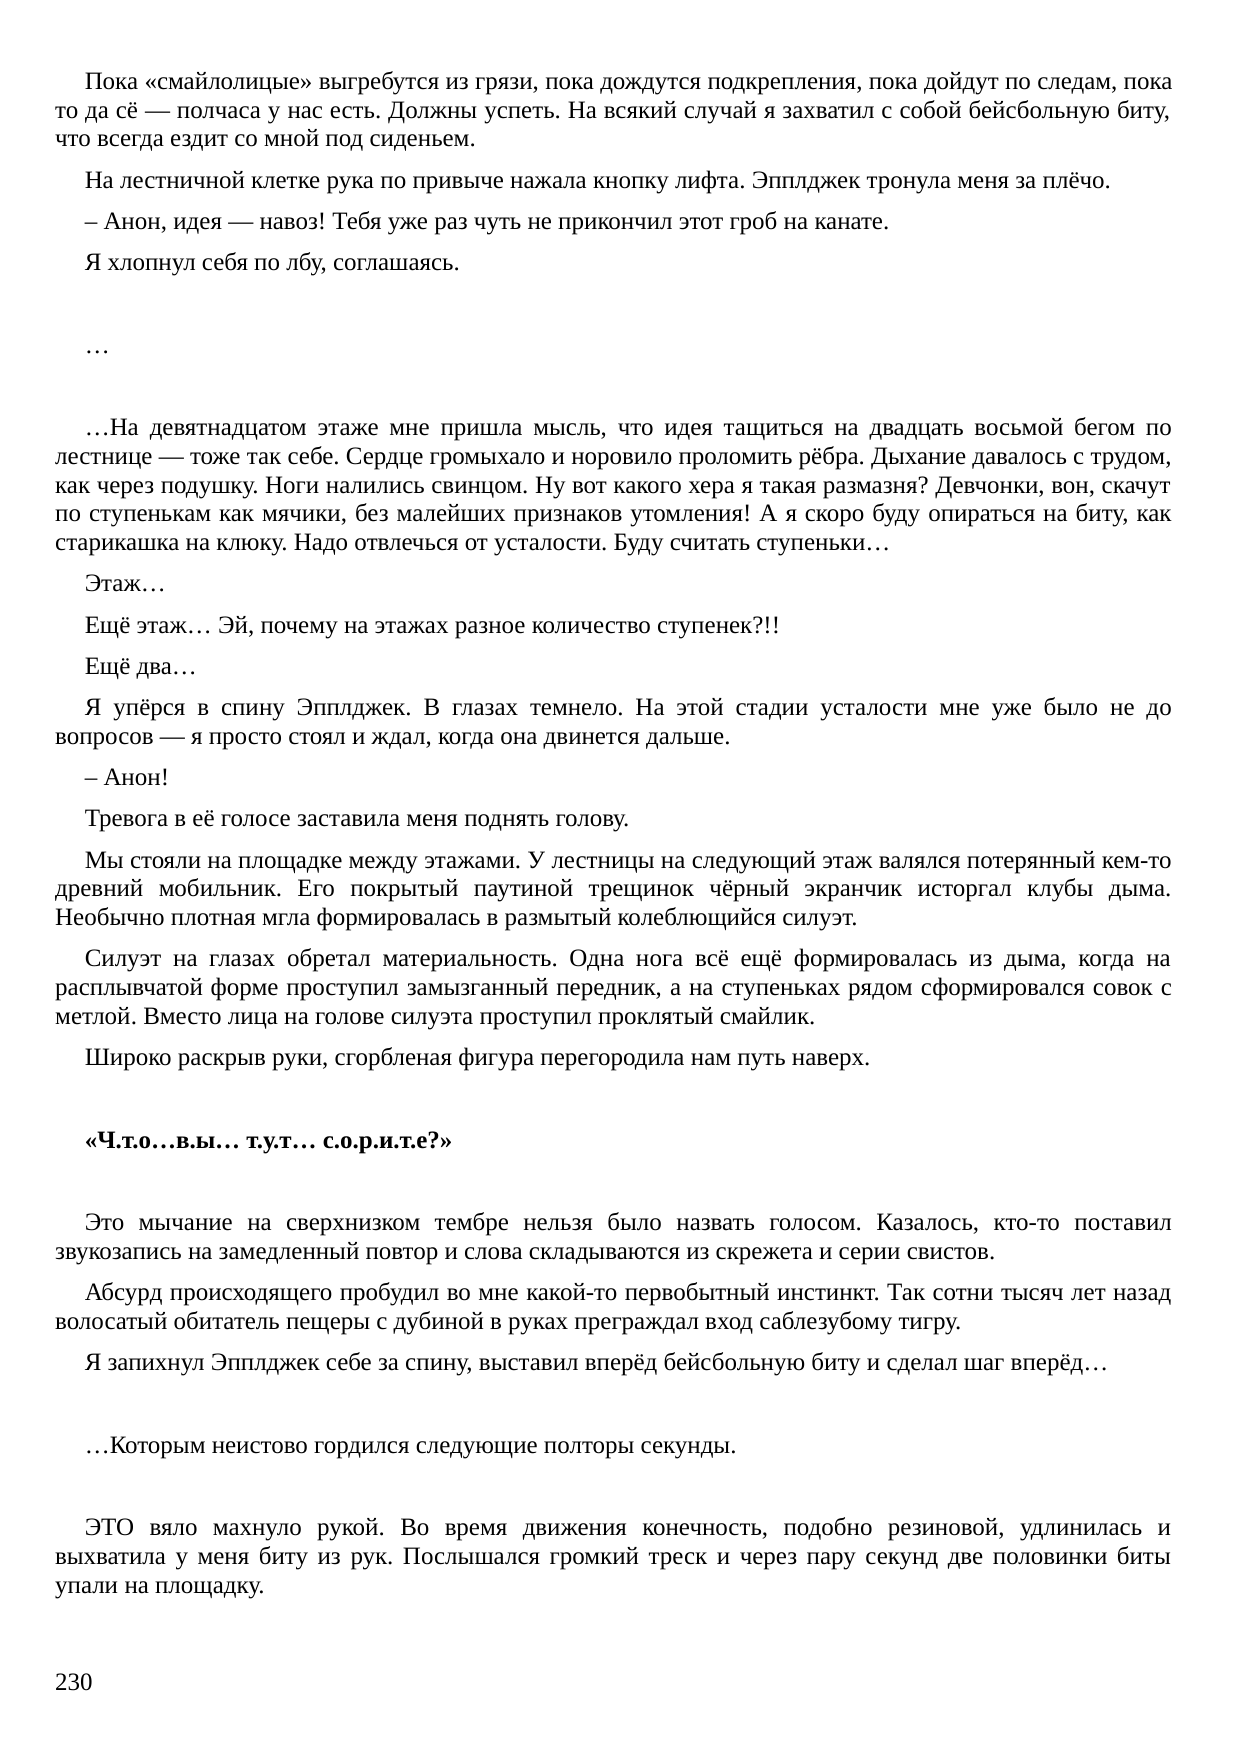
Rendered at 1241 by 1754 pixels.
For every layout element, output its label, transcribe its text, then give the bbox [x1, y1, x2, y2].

text Широко раскрыв руки, сгорбленая фигура перегородила нам путь наверх. [55, 1042, 1173, 1071]
text Силуэт на глазах обретал материальность. Одна нога всё ещё формировалась из дыма, когда на расплывчатой форме проступил замызганный передник, а на ступеньках рядом сформировался совок с метлой. Вместо лица на голове силуэта проступил проклятый смайлик. [55, 943, 1173, 1030]
text – Анон, идея — навоз! Тебя уже раз чуть не прикончил этот гроб на канате. [55, 206, 1173, 235]
text Пока «смайлолицые» выгребутся из грязи, пока дождутся подкрепления, пока дойдут по следам, пока то да сё — полчаса у нас есть. Должны успеть. На всякий случай я захватил с собой бейсбольную биту, что всегда ездит со мной под сиденьем. [55, 66, 1173, 152]
text Мы стояли на площадке между этажами. У лестницы на следующий этаж валялся потерянный кем-то древний мобильник. Его покрытый паутиной трещинок чёрный экранчик исторгал клубы дыма. Необычно плотная мгла формировалась в размытый колеблющийся силуэт. [55, 845, 1173, 931]
text …Которым неистово гордился следующие полторы секунды. [55, 1430, 1173, 1458]
text На лестничной клетке рука по привыче нажала кнопку лифта. Эпплджек тронула меня за плёчо. [55, 165, 1173, 193]
text – Анон! [55, 762, 1173, 791]
text Я запихнул Эпплджек себе за спину, выставил вперёд бейсбольную биту и сделал шаг вперёд… [55, 1347, 1173, 1376]
text Я упёрся в спину Эпплджек. В глазах темнело. На этой стадии усталости мне уже было не до вопросов — я просто стоял и ждал, когда она двинется дальше. [55, 692, 1173, 750]
text Тревога в её голосе заставила меня поднять голову. [55, 803, 1173, 832]
text «Ч.т.о…в.ы… т.у.т… с.о.р.и.т.е?» [55, 1125, 1173, 1153]
text … [55, 330, 1173, 358]
text Ещё этаж… Эй, почему на этажах разное количество ступенек?!! [55, 610, 1173, 638]
text Ещё два… [55, 651, 1173, 680]
text Этаж… [55, 568, 1173, 597]
text Это мычание на сверхнизком тембре нельзя было назвать голосом. Казалось, кто-то поставил звукозапись на замедленный повтор и слова складываются из скрежета и серии свистов. [55, 1207, 1173, 1265]
text …На девятнадцатом этаже мне пришла мысль, что идея тащиться на двадцать восьмой бегом по лестнице — тоже так себе. Сердце громыхало и норовило проломить рёбра. Дыхание давалось с трудом, как через подушку. Ноги налились свинцом. Ну вот какого хера я такая размазня? Девчонки, вон, скачут по ступенькам как мячики, без малейших признаков утомления! А я скоро буду опираться на биту, как старикашка на клюку. Надо отвлечься от усталости. Буду считать ступеньки… [55, 412, 1173, 556]
text Абсурд происходящего пробудил во мне какой-то первобытный инстинкт. Так сотни тысяч лет назад волосатый обитатель пещеры с дубиной в руках преграждал вход саблезубому тигру. [55, 1277, 1173, 1335]
text ЭТО вяло махнуло рукой. Во время движения конечность, подобно резиновой, удлинилась и выхватила у меня биту из рук. Послышался громкий треск и через пару секунд две половинки биты упали на площадку. [55, 1512, 1173, 1598]
text Я хлопнул себя по лбу, соглашаясь. [55, 247, 1173, 276]
